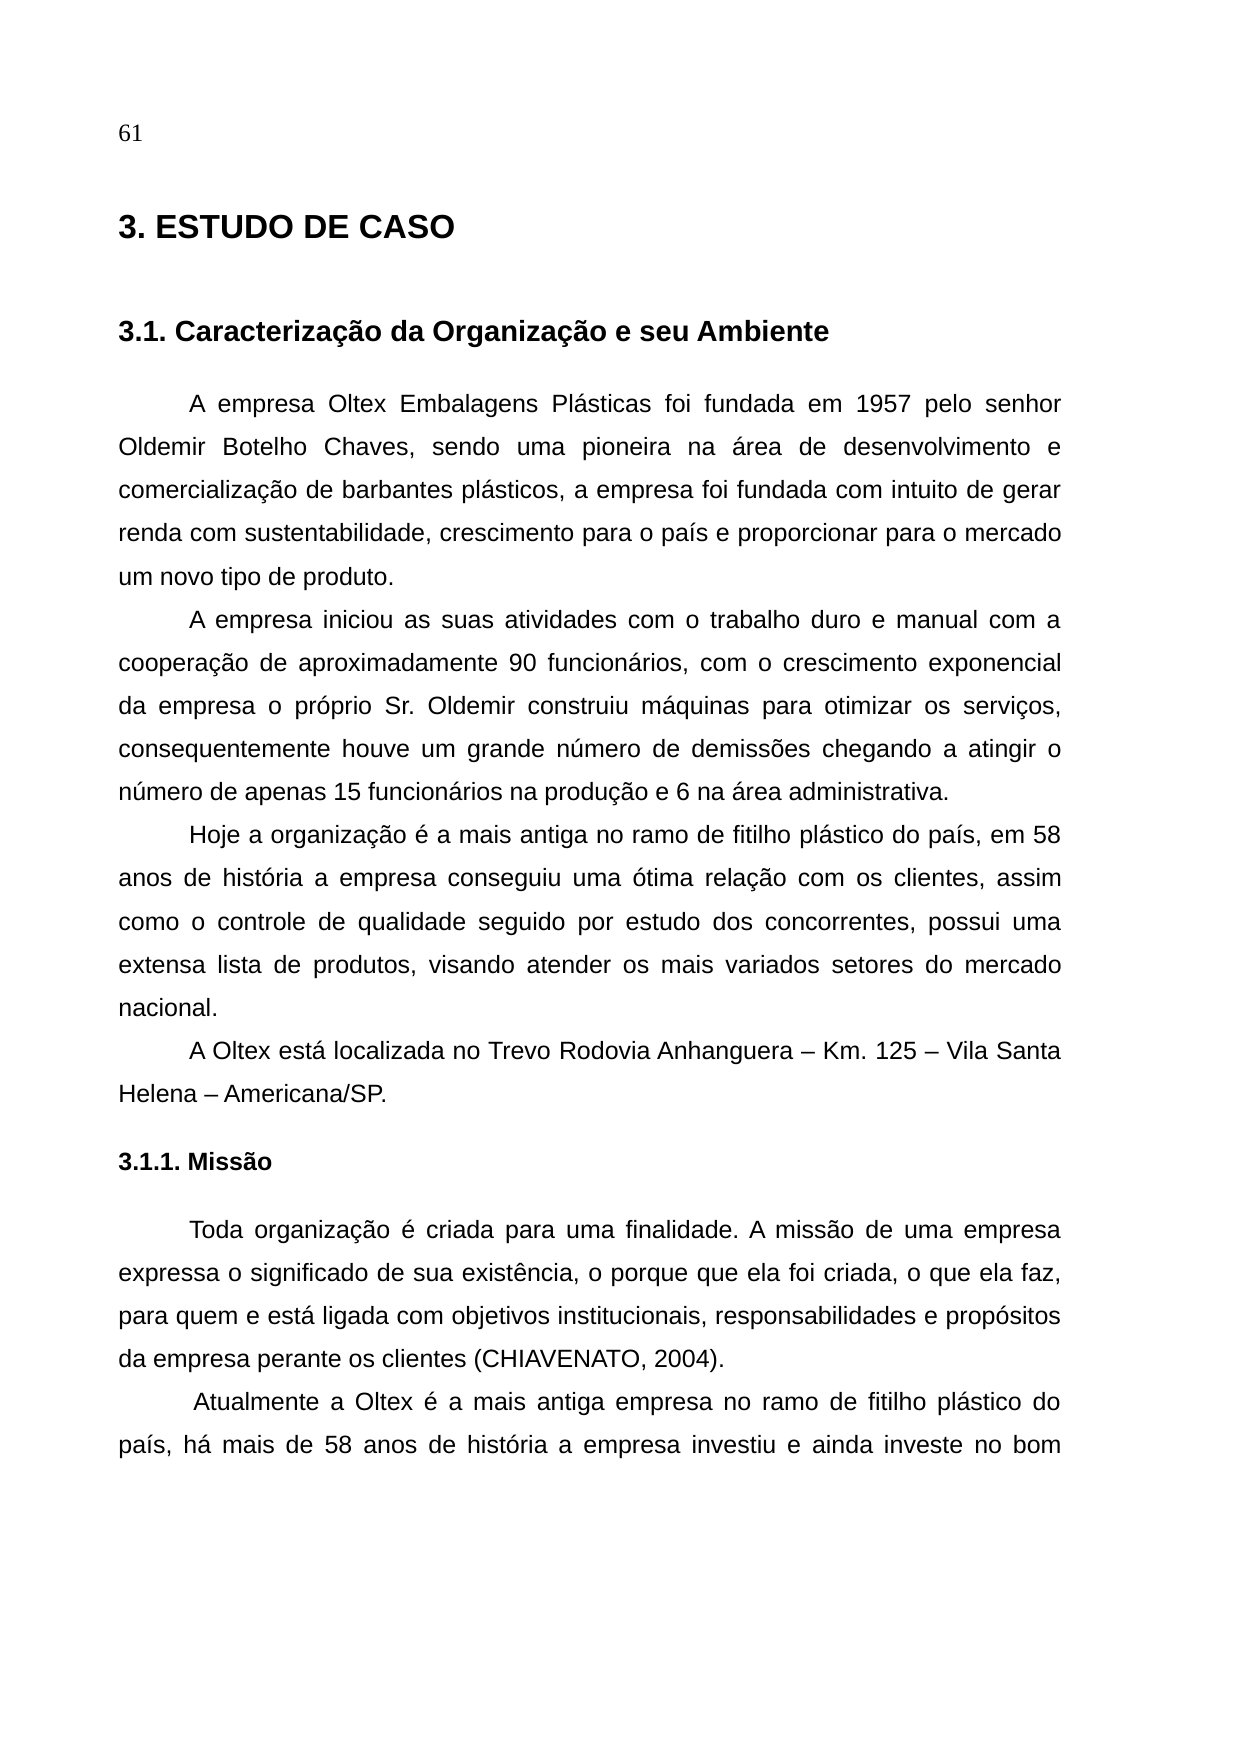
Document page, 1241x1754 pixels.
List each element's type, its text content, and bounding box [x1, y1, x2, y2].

text A empresa Oltex Embalagens Plásticas foi fundada em 1957 pelo senhor Oldemir Botelho Chaves, sendo uma pioneira na área de desenvolvimento e comercialização de barbantes plásticos, a empresa foi fundada com intuito de gerar renda com sustentabilidade, crescimento para o país e proporcionar para o mercado um novo tipo de produto. [118, 389, 1063, 590]
subtitle 3. ESTUDO DE CASO [118, 207, 1063, 245]
text Atualmente a Oltex é a mais antiga empresa no ramo de fitilho plástico do país, há mais de 58 anos de história a empresa investiu e ainda investe no bom [118, 1387, 1063, 1459]
text Toda organização é criada para uma finalidade. A missão de uma empresa expressa o significado de sua existência, o porque que ela foi criada, o que ela faz, para quem e está ligada com objetivos institucionais, responsabilidades e propósitos da empresa perante os clientes (CHIAVENATO, 2004). [118, 1215, 1063, 1373]
text A Oltex está localizada no Trevo Rodovia Anhanguera – Km. 125 – Vila Santa Helena – Americana/SP. [118, 1036, 1063, 1108]
subtitle 3.1.1. Missão [118, 1147, 1063, 1176]
text Hoje a organização é a mais antiga no ramo de fitilho plástico do país, em 58 anos de história a empresa conseguiu uma ótima relação com os clientes, assim como o controle de qualidade seguido por estudo dos concorrentes, possui uma extensa lista de produtos, visando atender os mais variados setores do mercado nacional. [118, 820, 1063, 1021]
subtitle 3.1. Caracterização da Organização e seu Ambiente [118, 314, 1063, 347]
text A empresa iniciou as suas atividades com o trabalho duro e manual com a cooperação de aproximadamente 90 funcionários, com o crescimento exponencial da empresa o próprio Sr. Oldemir construiu máquinas para otimizar os serviços, consequentemente houve um grande número de demissões chegando a atingir o número de apenas 15 funcionários na produção e 6 na área administrativa. [118, 604, 1063, 806]
